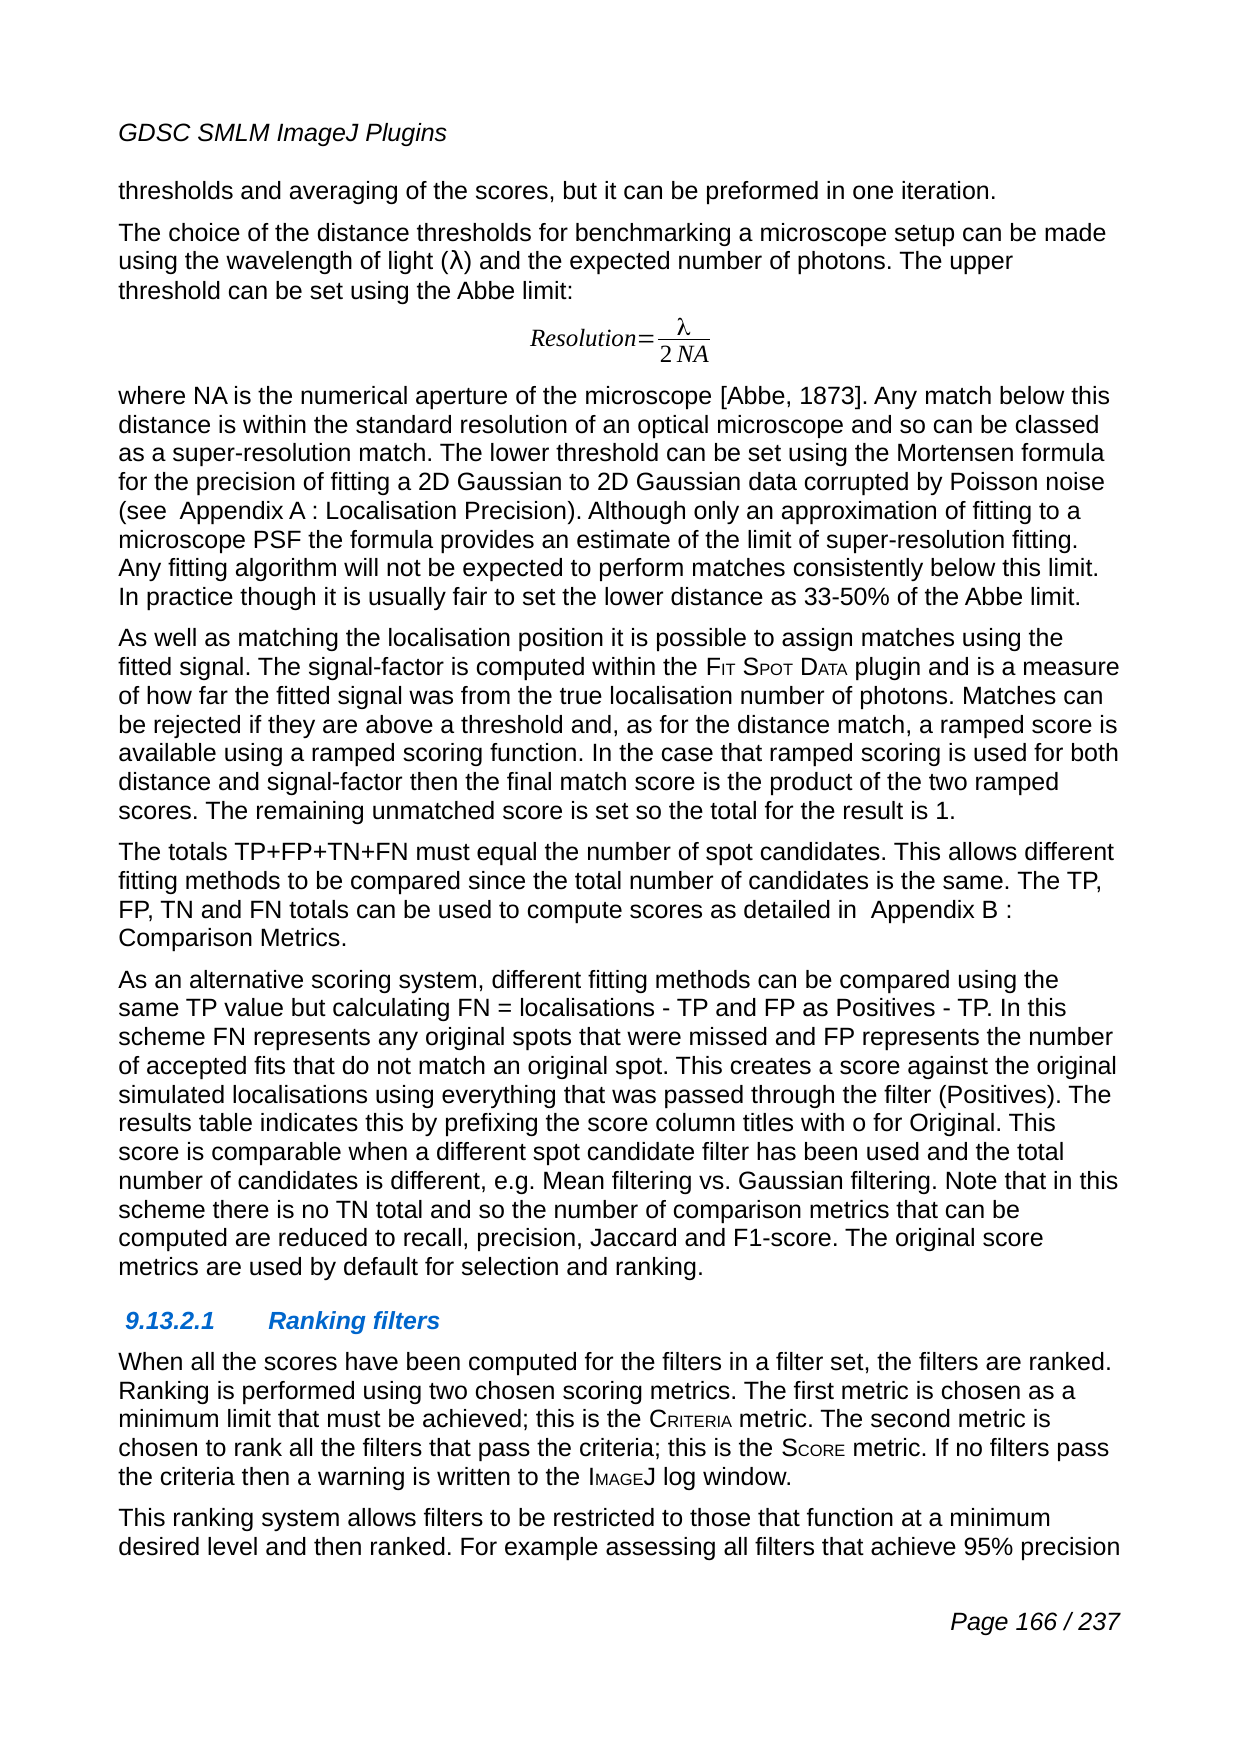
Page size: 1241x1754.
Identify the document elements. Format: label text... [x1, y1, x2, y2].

text The totals TP+FP+TN+FN must equal the number of spot candidates. This allows different fitting methods to be compared since the total number of candidates is the same. The TP, FP, TN and FN totals can be used to compute scores as detailed in Appendix B : Comparison Metrics. [118, 837, 1122, 952]
text When all the scores have been computed for the filters in a filter set, the filters are ranked. Ranking is performed using two chosen scoring metrics. The first metric is chosen as a minimum limit that must be achieved; this is the Criteria metric. The second metric is chosen to rank all the filters that pass the criteria; this is the Score metric. If no filters pass the criteria then a warning is written to the ImageJ log window. [118, 1347, 1122, 1491]
subtitle Ranking filters [118, 1306, 1122, 1334]
text where NA is the numerical aperture of the microscope [Abbe, 1873]. Any match below this distance is within the standard resolution of an optical microscope and so can be classed as a super-resolution match. The lower threshold can be set using the Mortensen formula for the precision of fitting a 2D Gaussian to 2D Gaussian data corrupted by Poisson noise (see Appendix A : Localisation Precision). Although only an approximation of fitting to a microscope PSF the formula provides an estimate of the limit of super-resolution fitting. Any fitting algorithm will not be expected to perform matches consistently below this limit. In practice though it is usually fair to set the lower distance as 33-50% of the Abbe limit. [118, 381, 1122, 611]
text thresholds and averaging of the scores, but it can be preformed in one iteration. [118, 176, 1122, 205]
text As well as matching the localisation position it is possible to assign matches using the fitted signal. The signal-factor is computed within the Fit Spot Data plugin and is a measure of how far the fitted signal was from the true localisation number of photons. Matches can be rejected if they are above a threshold and, as for the distance match, a ramped score is available using a ramped scoring function. In the case that ramped scoring is used for both distance and signal-factor then the final match score is the product of the two ramped scores. The remaining unmatched score is set so the total for the result is 1. [118, 623, 1122, 824]
text As an alternative scoring system, different fitting methods can be compared using the same TP value but calculating FN = localisations - TP and FP as Positives - TP. In this scheme FN represents any original spots that were missed and FP represents the number of accepted fits that do not match an original spot. This creates a score against the original simulated localisations using everything that was passed through the filter (Positives). The results table indicates this by prefixing the score column titles with o for Original. This score is comparable when a different spot candidate filter has been used and the total number of candidates is different, e.g. Mean filtering vs. Gaussian filtering. Note that in this scheme there is no TN total and so the number of comparison metrics that can be computed are reduced to recall, precision, Jaccard and F1-score. The original score metrics are used by default for selection and ranking. [118, 964, 1122, 1281]
text This ranking system allows filters to be restricted to those that function at a minimum desired level and then ranked. For example assessing all filters that achieve 95% precision [118, 1503, 1122, 1561]
text The choice of the distance thresholds for benchmarking a microscope setup can be made using the wavelength of light (λ) and the expected number of photons. The upper threshold can be set using the Abbe limit: [118, 218, 1122, 304]
